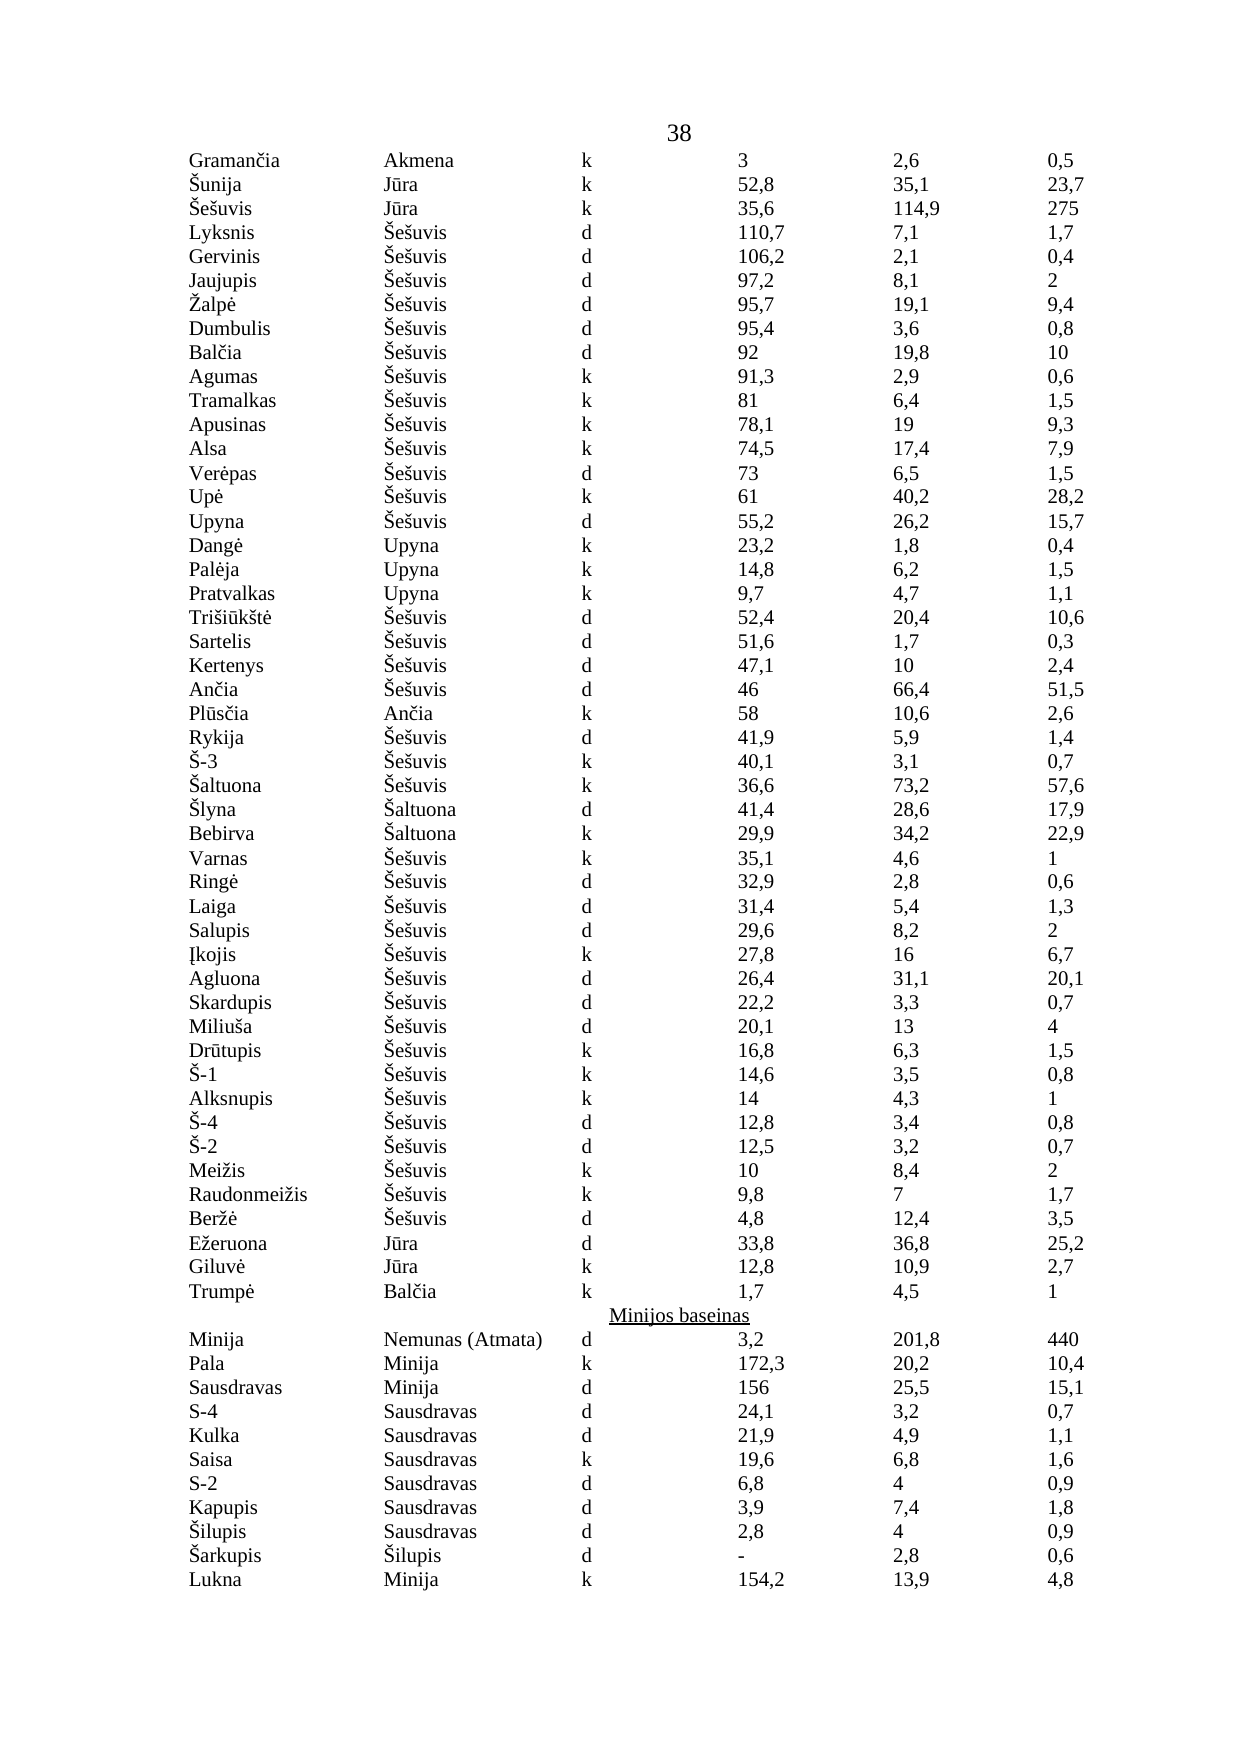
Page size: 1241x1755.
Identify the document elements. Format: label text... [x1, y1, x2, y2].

table_cell Jūra [372, 1255, 570, 1278]
table_cell 5,9 [882, 725, 1036, 749]
table_cell 52,8 [726, 172, 882, 196]
table_cell Sausdravas [372, 1399, 570, 1423]
table_cell d [570, 220, 726, 244]
table_cell 25,2 [1036, 1230, 1181, 1254]
table_cell Sausdravas [372, 1495, 570, 1519]
table_cell Šešuvis [372, 990, 570, 1014]
table_cell d [570, 340, 726, 364]
table_cell Šešuvis [372, 749, 570, 773]
table_cell 10 [882, 653, 1036, 677]
table_cell 14,8 [726, 557, 882, 581]
table_cell Upyna [372, 557, 570, 581]
table_cell 27,8 [726, 942, 882, 966]
table_cell d [570, 1206, 726, 1230]
table_cell 17,4 [882, 436, 1036, 460]
table_cell 10 [1036, 340, 1181, 364]
table_cell 0,8 [1036, 316, 1181, 340]
table_cell 1,1 [1036, 581, 1181, 605]
table_cell 1,5 [1036, 1038, 1181, 1062]
table_cell 1,5 [1036, 460, 1181, 484]
table_cell Lyksnis [177, 220, 372, 244]
table_cell 21,9 [726, 1423, 882, 1447]
table_cell Šešuvis [372, 316, 570, 340]
table_cell Šešuvis [372, 1134, 570, 1158]
table_cell Sausdravas [372, 1447, 570, 1471]
table_cell 10,4 [1036, 1351, 1181, 1375]
table_cell Kertenys [177, 653, 372, 677]
table_cell Šešuvis [372, 870, 570, 893]
table_cell 51,5 [1036, 677, 1181, 701]
table_cell 154,2 [726, 1567, 882, 1591]
table_cell 3,5 [882, 1062, 1036, 1086]
table_cell 6,8 [882, 1447, 1036, 1471]
table_cell 33,8 [726, 1230, 882, 1254]
table_cell d [570, 1134, 726, 1158]
table_cell d [570, 292, 726, 316]
table_cell 2,7 [1036, 1255, 1181, 1278]
table_cell Miliuša [177, 1014, 372, 1038]
table_cell Agumas [177, 364, 372, 388]
table_cell 14,6 [726, 1062, 882, 1086]
table_cell k [570, 533, 726, 557]
table_cell 20,2 [882, 1351, 1036, 1375]
table_cell 95,4 [726, 316, 882, 340]
table_cell Jaujupis [177, 268, 372, 292]
table_cell d [570, 1543, 726, 1567]
table_cell Trišiūkštė [177, 605, 372, 629]
table_cell 4,9 [882, 1423, 1036, 1447]
table_cell Šilupis [177, 1519, 372, 1543]
table_cell k [570, 1447, 726, 1471]
table_cell Gervinis [177, 244, 372, 268]
table_cell Kulka [177, 1423, 372, 1447]
table_cell 1,7 [1036, 220, 1181, 244]
table_cell Šešuvis [372, 1182, 570, 1206]
table_cell d [570, 244, 726, 268]
table_cell Beržė [177, 1206, 372, 1230]
table_cell Minija [177, 1327, 372, 1351]
table_cell Salupis [177, 918, 372, 942]
table_cell Jūra [372, 1230, 570, 1254]
table_cell 81 [726, 388, 882, 412]
table_cell 2,8 [726, 1519, 882, 1543]
table_cell 73 [726, 460, 882, 484]
table_cell Minija [372, 1351, 570, 1375]
table_cell 55,2 [726, 509, 882, 533]
table_cell Šešuvis [372, 460, 570, 484]
table_cell Minija [372, 1375, 570, 1399]
table_cell Šarkupis [177, 1543, 372, 1567]
table_cell Šilupis [372, 1543, 570, 1567]
table_cell 40,1 [726, 749, 882, 773]
table_cell k [570, 1158, 726, 1182]
table_cell Raudonmeižis [177, 1182, 372, 1206]
table_cell 4,6 [882, 845, 1036, 869]
table_cell Jūra [372, 172, 570, 196]
table_cell 51,6 [726, 629, 882, 653]
table_cell 2,8 [882, 1543, 1036, 1567]
table_cell 3,6 [882, 316, 1036, 340]
table_cell 172,3 [726, 1351, 882, 1375]
table_cell 12,4 [882, 1206, 1036, 1230]
table_cell Dumbulis [177, 316, 372, 340]
table_cell 1,1 [1036, 1423, 1181, 1447]
table_cell Varnas [177, 845, 372, 869]
table_cell d [570, 605, 726, 629]
table_cell 0,6 [1036, 1543, 1181, 1567]
table_cell 3,9 [726, 1495, 882, 1519]
table_cell 0,7 [1036, 1399, 1181, 1423]
table_cell 7 [882, 1182, 1036, 1206]
table_cell Upyna [177, 509, 372, 533]
table_cell Laiga [177, 894, 372, 918]
table_cell Šešuvis [372, 412, 570, 436]
table_cell Apusinas [177, 412, 372, 436]
table_cell k [570, 1279, 726, 1303]
table_cell Šešuvis [372, 629, 570, 653]
table_cell 0,8 [1036, 1110, 1181, 1134]
table_cell Š-3 [177, 749, 372, 773]
table_cell 28,2 [1036, 485, 1181, 508]
table_cell d [570, 1014, 726, 1038]
table_cell Kapupis [177, 1495, 372, 1519]
table_cell k [570, 1086, 726, 1110]
table_cell Alsa [177, 436, 372, 460]
table_cell k [570, 148, 726, 172]
table_cell d [570, 966, 726, 990]
table_cell 36,8 [882, 1230, 1036, 1254]
table_cell 9,7 [726, 581, 882, 605]
table_cell Šešuvis [372, 268, 570, 292]
table_cell 4 [882, 1519, 1036, 1543]
table_cell 13,9 [882, 1567, 1036, 1591]
table_cell 1,4 [1036, 725, 1181, 749]
table_cell Sausdravas [372, 1423, 570, 1447]
table_cell 2,6 [882, 148, 1036, 172]
table_cell 275 [1036, 196, 1181, 220]
table_cell 40,2 [882, 485, 1036, 508]
table_cell 0,9 [1036, 1471, 1181, 1495]
table_cell 91,3 [726, 364, 882, 388]
table_cell k [570, 1038, 726, 1062]
table_cell 31,1 [882, 966, 1036, 990]
table_cell Minijos baseinas [177, 1303, 1181, 1327]
table_cell d [570, 629, 726, 653]
table_cell 34,2 [882, 821, 1036, 845]
table_cell 41,9 [726, 725, 882, 749]
table_cell Palėja [177, 557, 372, 581]
table_cell 10,6 [882, 701, 1036, 725]
table_cell 19,8 [882, 340, 1036, 364]
table_cell 16,8 [726, 1038, 882, 1062]
table_cell d [570, 1423, 726, 1447]
table_cell 28,6 [882, 797, 1036, 821]
table_cell 3,4 [882, 1110, 1036, 1134]
table_cell 14 [726, 1086, 882, 1110]
table_cell 19 [882, 412, 1036, 436]
table_cell 0,8 [1036, 1062, 1181, 1086]
table_cell 29,6 [726, 918, 882, 942]
table_cell d [570, 1495, 726, 1519]
table_cell 1 [1036, 845, 1181, 869]
table_cell Nemunas (Atmata) [372, 1327, 570, 1351]
table_cell 2 [1036, 268, 1181, 292]
table_cell 6,3 [882, 1038, 1036, 1062]
table_cell d [570, 677, 726, 701]
table_cell k [570, 821, 726, 845]
table_cell k [570, 436, 726, 460]
table_cell 7,9 [1036, 436, 1181, 460]
table_cell Upyna [372, 581, 570, 605]
table_cell k [570, 749, 726, 773]
table_cell d [570, 316, 726, 340]
table_cell 3,1 [882, 749, 1036, 773]
table_cell Šešuvis [372, 1206, 570, 1230]
table_cell Upyna [372, 533, 570, 557]
table_cell 4,8 [1036, 1567, 1181, 1591]
table_cell Drūtupis [177, 1038, 372, 1062]
table_cell 8,2 [882, 918, 1036, 942]
table_cell d [570, 1399, 726, 1423]
table_cell 0,6 [1036, 870, 1181, 893]
table_cell 26,2 [882, 509, 1036, 533]
table_cell Dangė [177, 533, 372, 557]
table_cell 2,4 [1036, 653, 1181, 677]
table_cell Šešuvis [372, 966, 570, 990]
table_cell 32,9 [726, 870, 882, 893]
table_cell Sausdravas [372, 1471, 570, 1495]
table_cell d [570, 918, 726, 942]
table_cell 9,8 [726, 1182, 882, 1206]
table_cell 0,4 [1036, 533, 1181, 557]
table_cell 6,4 [882, 388, 1036, 412]
table_cell 3,2 [882, 1134, 1036, 1158]
table_cell 23,7 [1036, 172, 1181, 196]
table_cell k [570, 1182, 726, 1206]
table_cell k [570, 412, 726, 436]
table_cell k [570, 485, 726, 508]
table_cell 47,1 [726, 653, 882, 677]
table_cell Šešuvis [372, 388, 570, 412]
table_cell 1 [1036, 1086, 1181, 1110]
table_cell d [570, 268, 726, 292]
table_cell 5,4 [882, 894, 1036, 918]
table_cell 1,7 [1036, 1182, 1181, 1206]
table_cell Balčia [372, 1279, 570, 1303]
table_cell 106,2 [726, 244, 882, 268]
table_cell 3,5 [1036, 1206, 1181, 1230]
table_cell 4 [1036, 1014, 1181, 1038]
table_cell 4,8 [726, 1206, 882, 1230]
table_cell Šešuvis [372, 220, 570, 244]
table_cell 74,5 [726, 436, 882, 460]
table_cell Šešuvis [372, 1110, 570, 1134]
table_cell d [570, 870, 726, 893]
table_cell 10,6 [1036, 605, 1181, 629]
table_cell 22,9 [1036, 821, 1181, 845]
table_cell 22,2 [726, 990, 882, 1014]
table_cell 201,8 [882, 1327, 1036, 1351]
table_cell Jūra [372, 196, 570, 220]
table_cell k [570, 773, 726, 797]
table_cell Šešuvis [372, 845, 570, 869]
table_cell 17,9 [1036, 797, 1181, 821]
table_cell 66,4 [882, 677, 1036, 701]
table_cell 0,6 [1036, 364, 1181, 388]
table_cell Ančia [372, 701, 570, 725]
table_cell Šešuvis [372, 485, 570, 508]
table_cell Rykija [177, 725, 372, 749]
table_cell Šešuvis [372, 340, 570, 364]
table_cell 16 [882, 942, 1036, 966]
table_cell d [570, 990, 726, 1014]
table_cell 1,3 [1036, 894, 1181, 918]
table_cell Plūsčia [177, 701, 372, 725]
table_cell 2,9 [882, 364, 1036, 388]
table_cell k [570, 364, 726, 388]
table_cell Sartelis [177, 629, 372, 653]
table_cell k [570, 388, 726, 412]
table_cell 19,1 [882, 292, 1036, 316]
table_cell 12,5 [726, 1134, 882, 1158]
table_cell Pratvalkas [177, 581, 372, 605]
table_cell 92 [726, 340, 882, 364]
table_cell 7,1 [882, 220, 1036, 244]
table_cell 6,8 [726, 1471, 882, 1495]
table_cell Šešuvis [372, 292, 570, 316]
table_cell 73,2 [882, 773, 1036, 797]
table_cell - [726, 1543, 882, 1567]
table_cell Ežeruona [177, 1230, 372, 1254]
table_cell 61 [726, 485, 882, 508]
table_cell 9,3 [1036, 412, 1181, 436]
table_cell Minija [372, 1567, 570, 1591]
table_cell 7,4 [882, 1495, 1036, 1519]
table_cell 10,9 [882, 1255, 1036, 1278]
table_cell Š-1 [177, 1062, 372, 1086]
table_cell k [570, 1567, 726, 1591]
table_cell 4,3 [882, 1086, 1036, 1110]
table_cell 10 [726, 1158, 882, 1182]
table_cell 3,2 [882, 1399, 1036, 1423]
table_cell 1,8 [1036, 1495, 1181, 1519]
table_cell 97,2 [726, 268, 882, 292]
table_cell 1,8 [882, 533, 1036, 557]
table_cell 58 [726, 701, 882, 725]
table_cell 6,5 [882, 460, 1036, 484]
table_cell 57,6 [1036, 773, 1181, 797]
table_cell d [570, 797, 726, 821]
table_cell 2,6 [1036, 701, 1181, 725]
table_cell 110,7 [726, 220, 882, 244]
table_cell 0,4 [1036, 244, 1181, 268]
table_cell Šešuvis [372, 244, 570, 268]
table_cell Šaltuona [372, 821, 570, 845]
table_cell Šešuvis [372, 918, 570, 942]
table_cell Šešuvis [372, 605, 570, 629]
table_cell Upė [177, 485, 372, 508]
table_cell 1,5 [1036, 388, 1181, 412]
table_cell 20,4 [882, 605, 1036, 629]
table_cell 0,7 [1036, 749, 1181, 773]
table_cell Verėpas [177, 460, 372, 484]
table_cell d [570, 1375, 726, 1399]
table_cell 3 [726, 148, 882, 172]
table_cell 4,5 [882, 1279, 1036, 1303]
table_cell Trumpė [177, 1279, 372, 1303]
table_cell d [570, 1327, 726, 1351]
table_cell Sausdravas [372, 1519, 570, 1543]
table_cell Akmena [372, 148, 570, 172]
table_cell 6,2 [882, 557, 1036, 581]
table_cell Saisa [177, 1447, 372, 1471]
table_cell d [570, 509, 726, 533]
table_cell Bebirva [177, 821, 372, 845]
table_cell Balčia [177, 340, 372, 364]
table_cell 2,8 [882, 870, 1036, 893]
table_cell Šešuvis [372, 653, 570, 677]
table_cell Lukna [177, 1567, 372, 1591]
table_cell Ringė [177, 870, 372, 893]
table_cell Šešuvis [372, 509, 570, 533]
table_cell 35,1 [726, 845, 882, 869]
table_cell d [570, 1230, 726, 1254]
table_cell 2 [1036, 918, 1181, 942]
table_cell 0,7 [1036, 990, 1181, 1014]
table_cell 3,2 [726, 1327, 882, 1351]
table_cell d [570, 460, 726, 484]
table_cell Gramančia [177, 148, 372, 172]
table_cell k [570, 1255, 726, 1278]
table_cell 31,4 [726, 894, 882, 918]
table_cell Skardupis [177, 990, 372, 1014]
table_cell 6,7 [1036, 942, 1181, 966]
table_cell d [570, 725, 726, 749]
table_cell Šešuvis [177, 196, 372, 220]
table_cell 15,1 [1036, 1375, 1181, 1399]
table_cell 1 [1036, 1279, 1181, 1303]
table_cell S-4 [177, 1399, 372, 1423]
table_cell Šaltuona [372, 797, 570, 821]
table_cell Šešuvis [372, 942, 570, 966]
table_cell 1,7 [882, 629, 1036, 653]
table_cell 36,6 [726, 773, 882, 797]
table_cell Šešuvis [372, 364, 570, 388]
table_cell k [570, 845, 726, 869]
table_cell 2,1 [882, 244, 1036, 268]
table_cell Šešuvis [372, 1014, 570, 1038]
table_cell 35,1 [882, 172, 1036, 196]
table_cell 0,7 [1036, 1134, 1181, 1158]
table_cell 4 [882, 1471, 1036, 1495]
table_cell 20,1 [726, 1014, 882, 1038]
table_cell Meižis [177, 1158, 372, 1182]
table_cell 95,7 [726, 292, 882, 316]
table_cell Šešuvis [372, 1158, 570, 1182]
table_cell 440 [1036, 1327, 1181, 1351]
table_cell Agluona [177, 966, 372, 990]
table_cell Šešuvis [372, 725, 570, 749]
table_cell k [570, 1062, 726, 1086]
table_cell k [570, 557, 726, 581]
table_cell Alksnupis [177, 1086, 372, 1110]
table_cell 114,9 [882, 196, 1036, 220]
table_cell 24,1 [726, 1399, 882, 1423]
table_cell 78,1 [726, 412, 882, 436]
table_cell Įkojis [177, 942, 372, 966]
table_cell 8,4 [882, 1158, 1036, 1182]
table_cell Šlyna [177, 797, 372, 821]
table_cell 23,2 [726, 533, 882, 557]
table_cell Šešuvis [372, 677, 570, 701]
table_cell 1,7 [726, 1279, 882, 1303]
table_cell Žalpė [177, 292, 372, 316]
table_cell Tramalkas [177, 388, 372, 412]
table_cell Š-2 [177, 1134, 372, 1158]
table_cell 3,3 [882, 990, 1036, 1014]
table_cell 20,1 [1036, 966, 1181, 990]
table_cell 9,4 [1036, 292, 1181, 316]
table_cell Šaltuona [177, 773, 372, 797]
table_cell Ančia [177, 677, 372, 701]
table_cell 4,7 [882, 581, 1036, 605]
table_cell 12,8 [726, 1110, 882, 1134]
table_cell Šešuvis [372, 436, 570, 460]
table_cell d [570, 1110, 726, 1134]
table_cell 41,4 [726, 797, 882, 821]
table_cell 8,1 [882, 268, 1036, 292]
table_cell k [570, 942, 726, 966]
table_cell k [570, 1351, 726, 1375]
table_cell 19,6 [726, 1447, 882, 1471]
table_cell 46 [726, 677, 882, 701]
table_cell Pala [177, 1351, 372, 1375]
table_cell 15,7 [1036, 509, 1181, 533]
table_cell 2 [1036, 1158, 1181, 1182]
table_cell k [570, 581, 726, 605]
table_cell k [570, 701, 726, 725]
table_cell 0,9 [1036, 1519, 1181, 1543]
table_cell d [570, 1519, 726, 1543]
table_cell Giluvė [177, 1255, 372, 1278]
table_cell Šunija [177, 172, 372, 196]
table_cell Šešuvis [372, 1062, 570, 1086]
table_cell S-2 [177, 1471, 372, 1495]
table_cell k [570, 172, 726, 196]
table_cell d [570, 1471, 726, 1495]
table_cell 12,8 [726, 1255, 882, 1278]
table_cell Šešuvis [372, 1086, 570, 1110]
table_cell 25,5 [882, 1375, 1036, 1399]
table_cell Sausdravas [177, 1375, 372, 1399]
table_cell 29,9 [726, 821, 882, 845]
table_cell Š-4 [177, 1110, 372, 1134]
table_cell 35,6 [726, 196, 882, 220]
table_cell 0,3 [1036, 629, 1181, 653]
table_cell d [570, 894, 726, 918]
table_cell 13 [882, 1014, 1036, 1038]
table_cell Šešuvis [372, 1038, 570, 1062]
table_cell 1,6 [1036, 1447, 1181, 1471]
table_cell 0,5 [1036, 148, 1181, 172]
table_cell 52,4 [726, 605, 882, 629]
table_cell Šešuvis [372, 894, 570, 918]
table_cell k [570, 196, 726, 220]
table_cell Šešuvis [372, 773, 570, 797]
table_cell 26,4 [726, 966, 882, 990]
table_cell 156 [726, 1375, 882, 1399]
table_cell d [570, 653, 726, 677]
table_cell 1,5 [1036, 557, 1181, 581]
